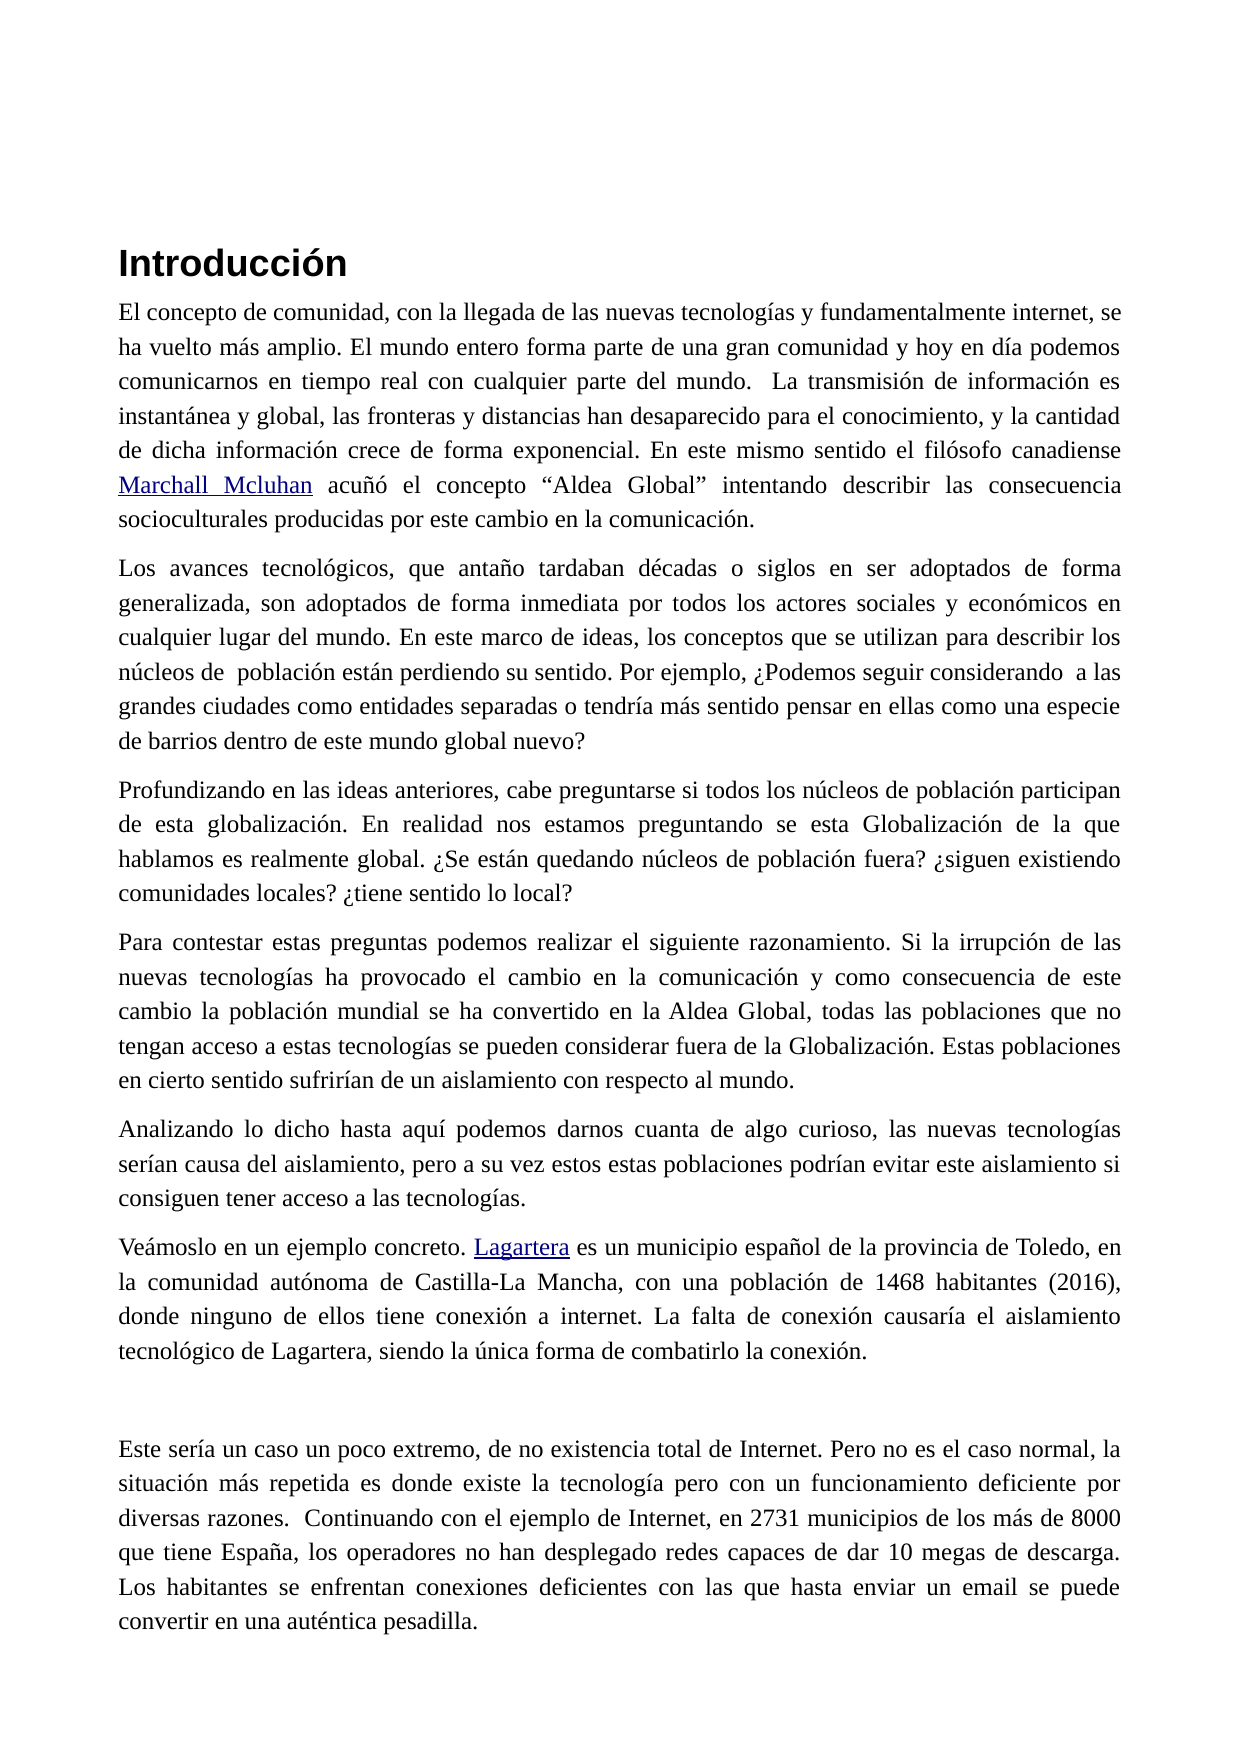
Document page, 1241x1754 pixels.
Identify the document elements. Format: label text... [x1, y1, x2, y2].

text Profundizando en las ideas anteriores, cabe preguntarse si todos los núcleos de población participan de esta globalización. En realidad nos estamos preguntando se esta Globalización de la que hablamos es realmente global. ¿Se están quedando núcleos de población fuera? ¿siguen existiendo comunidades locales? ¿tiene sentido lo local? [118, 775, 1122, 907]
text El concepto de comunidad, con la llegada de las nuevas tecnologías y fundamentalmente internet, se ha vuelto más amplio. El mundo entero forma parte de una gran comunidad y hoy en día podemos comunicarnos en tiempo real con cualquier parte del mundo. La transmisión de información es instantánea y global, las fronteras y distancias han desaparecido para el conocimiento, y la cantidad de dicha información crece de forma exponencial. En este mismo sentido el filósofo canadiense Marchall Mcluhan acuñó el concepto “Aldea Global” intentando describir las consecuencia socioculturales producidas por este cambio en la comunicación. [118, 297, 1122, 533]
text Este sería un caso un poco extremo, de no existencia total de Internet. Pero no es el caso normal, la situación más repetida es donde existe la tecnología pero con un funcionamiento deficiente por diversas razones. Continuando con el ejemplo de Internet, en 2731 municipios de los más de 8000 que tiene España, los operadores no han desplegado redes capaces de dar 10 megas de descarga. Los habitantes se enfrentan conexiones deficientes con las que hasta enviar un email se puede convertir en una auténtica pesadilla. [118, 1434, 1122, 1635]
subtitle Introducción [118, 241, 1122, 285]
text Para contestar estas preguntas podemos realizar el siguiente razonamiento. Si la irrupción de las nuevas tecnologías ha provocado el cambio en la comunicación y como consecuencia de este cambio la población mundial se ha convertido en la Aldea Global, todas las poblaciones que no tengan acceso a estas tecnologías se pueden considerar fuera de la Globalización. Estas poblaciones en cierto sentido sufrirían de un aislamiento con respecto al mundo. [118, 927, 1122, 1094]
text Analizando lo dicho hasta aquí podemos darnos cuanta de algo curioso, las nuevas tecnologías serían causa del aislamiento, pero a su vez estos estas poblaciones podrían evitar este aislamiento si consiguen tener acceso a las tecnologías. [118, 1114, 1122, 1212]
text Los avances tecnológicos, que antaño tardaban décadas o siglos en ser adoptados de forma generalizada, son adoptados de forma inmediata por todos los actores sociales y económicos en cualquier lugar del mundo. En este marco de ideas, los conceptos que se utilizan para describir los núcleos de población están perdiendo su sentido. Por ejemplo, ¿Podemos seguir considerando a las grandes ciudades como entidades separadas o tendría más sentido pensar en ellas como una especie de barrios dentro de este mundo global nuevo? [118, 553, 1122, 754]
text Veámoslo en un ejemplo concreto. Lagartera es un municipio español de la provincia de Toledo, en la comunidad autónoma de Castilla-La Mancha, con una población de 1468 habitantes (2016), donde ninguno de ellos tiene conexión a internet. La falta de conexión causaría el aislamiento tecnológico de Lagartera, siendo la única forma de combatirlo la conexión. [118, 1232, 1122, 1364]
